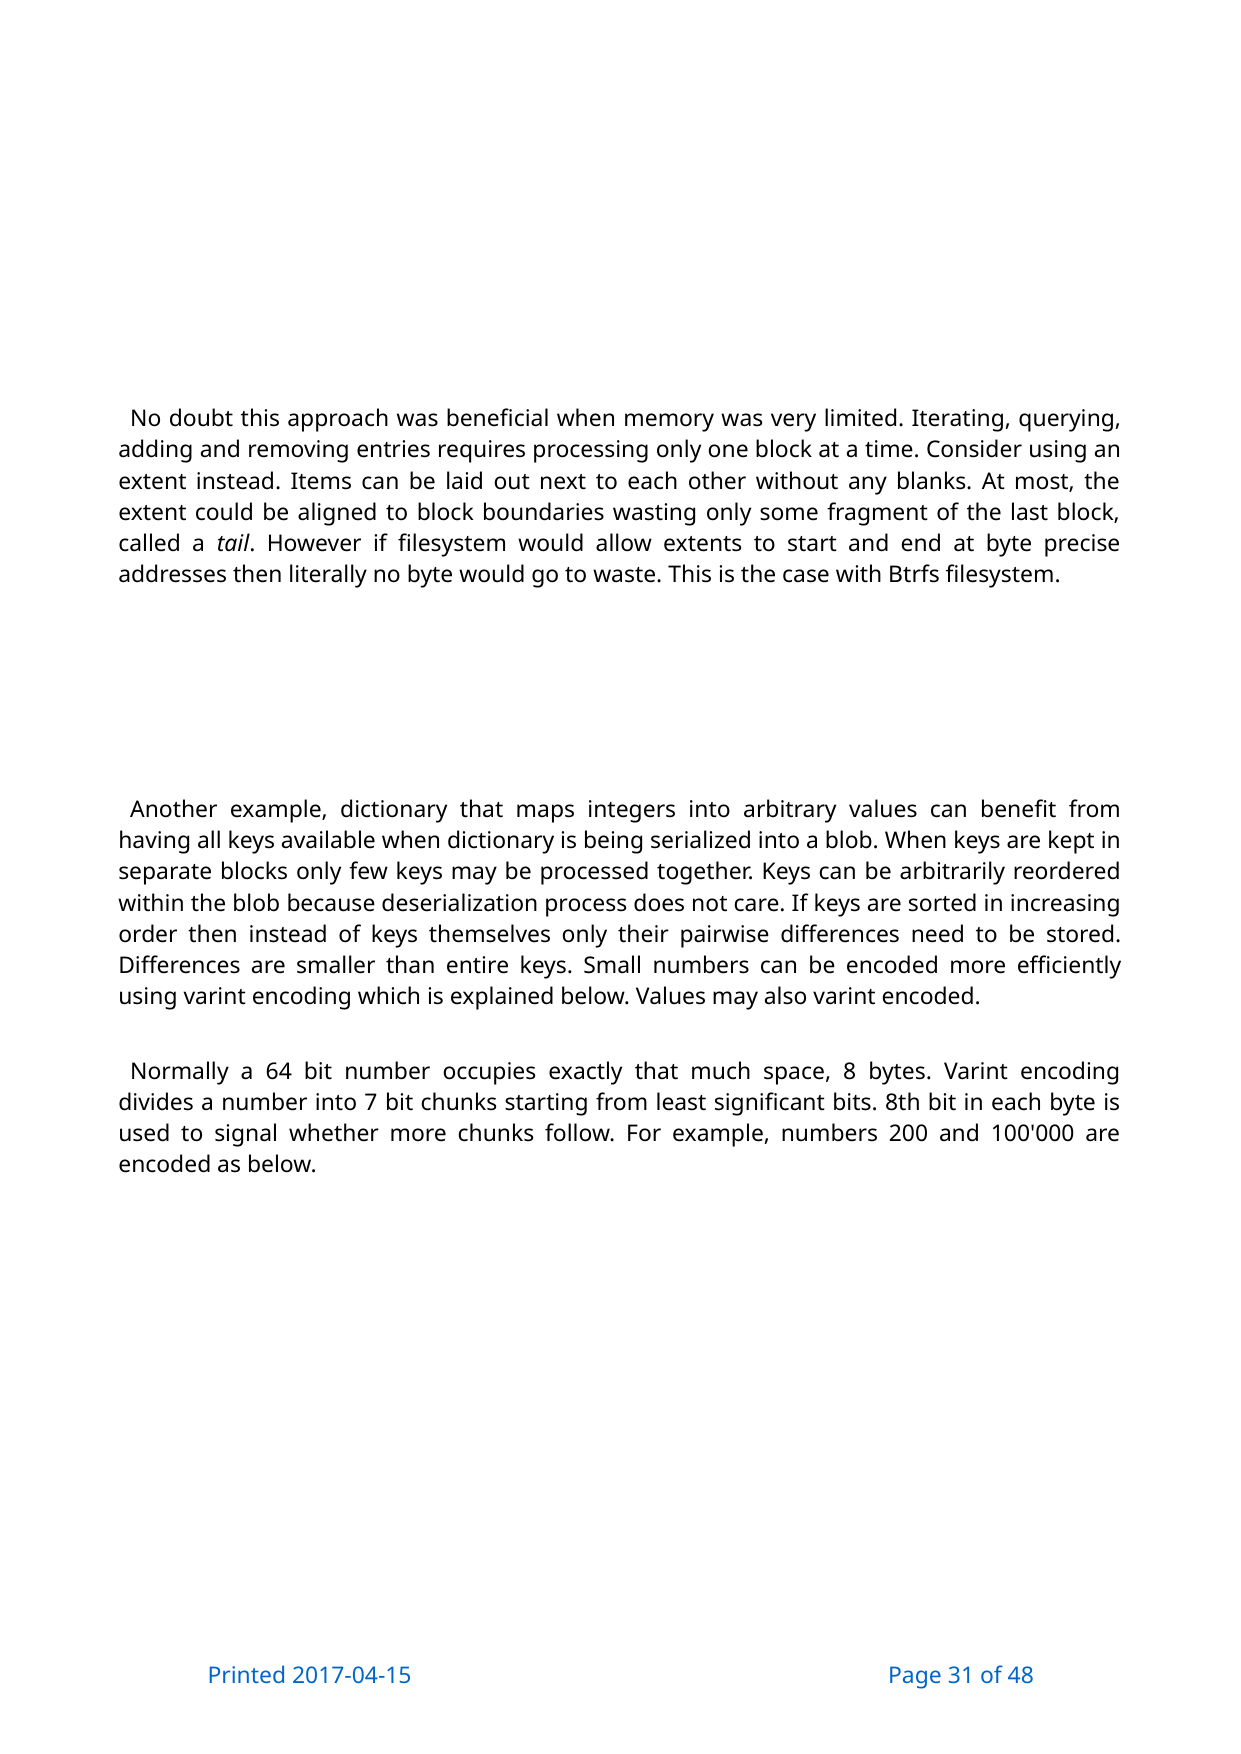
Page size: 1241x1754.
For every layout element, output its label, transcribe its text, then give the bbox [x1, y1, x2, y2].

text Another example, dictionary that maps integers into arbitrary values can benefit from having all keys available when dictionary is being serialized into a blob. When keys are kept in separate blocks only few keys may be processed together. Keys can be arbitrarily reordered within the blob because deserialization process does not care. If keys are sorted in increasing order then instead of keys themselves only their pairwise differences need to be stored. Differences are smaller than entire keys. Small numbers can be encoded more efficiently using varint encoding which is explained below. Values may also varint encoded. [118, 793, 1122, 1011]
text No doubt this approach was beneficial when memory was very limited. Iterating, querying, adding and removing entries requires processing only one block at a time. Consider using an extent instead. Items can be laid out next to each other without any blanks. At most, the extent could be aligned to block boundaries wasting only some fragment of the last block, called a tail. However if filesystem would allow extents to start and end at byte precise addresses then literally no byte would go to waste. This is the case with Btrfs filesystem. [118, 402, 1122, 589]
text Normally a 64 bit number occupies exactly that much space, 8 bytes. Varint encoding divides a number into 7 bit chunks starting from least significant bits. 8th bit in each byte is used to signal whether more chunks follow. For example, numbers 200 and 100'000 are encoded as below. [118, 1054, 1122, 1179]
